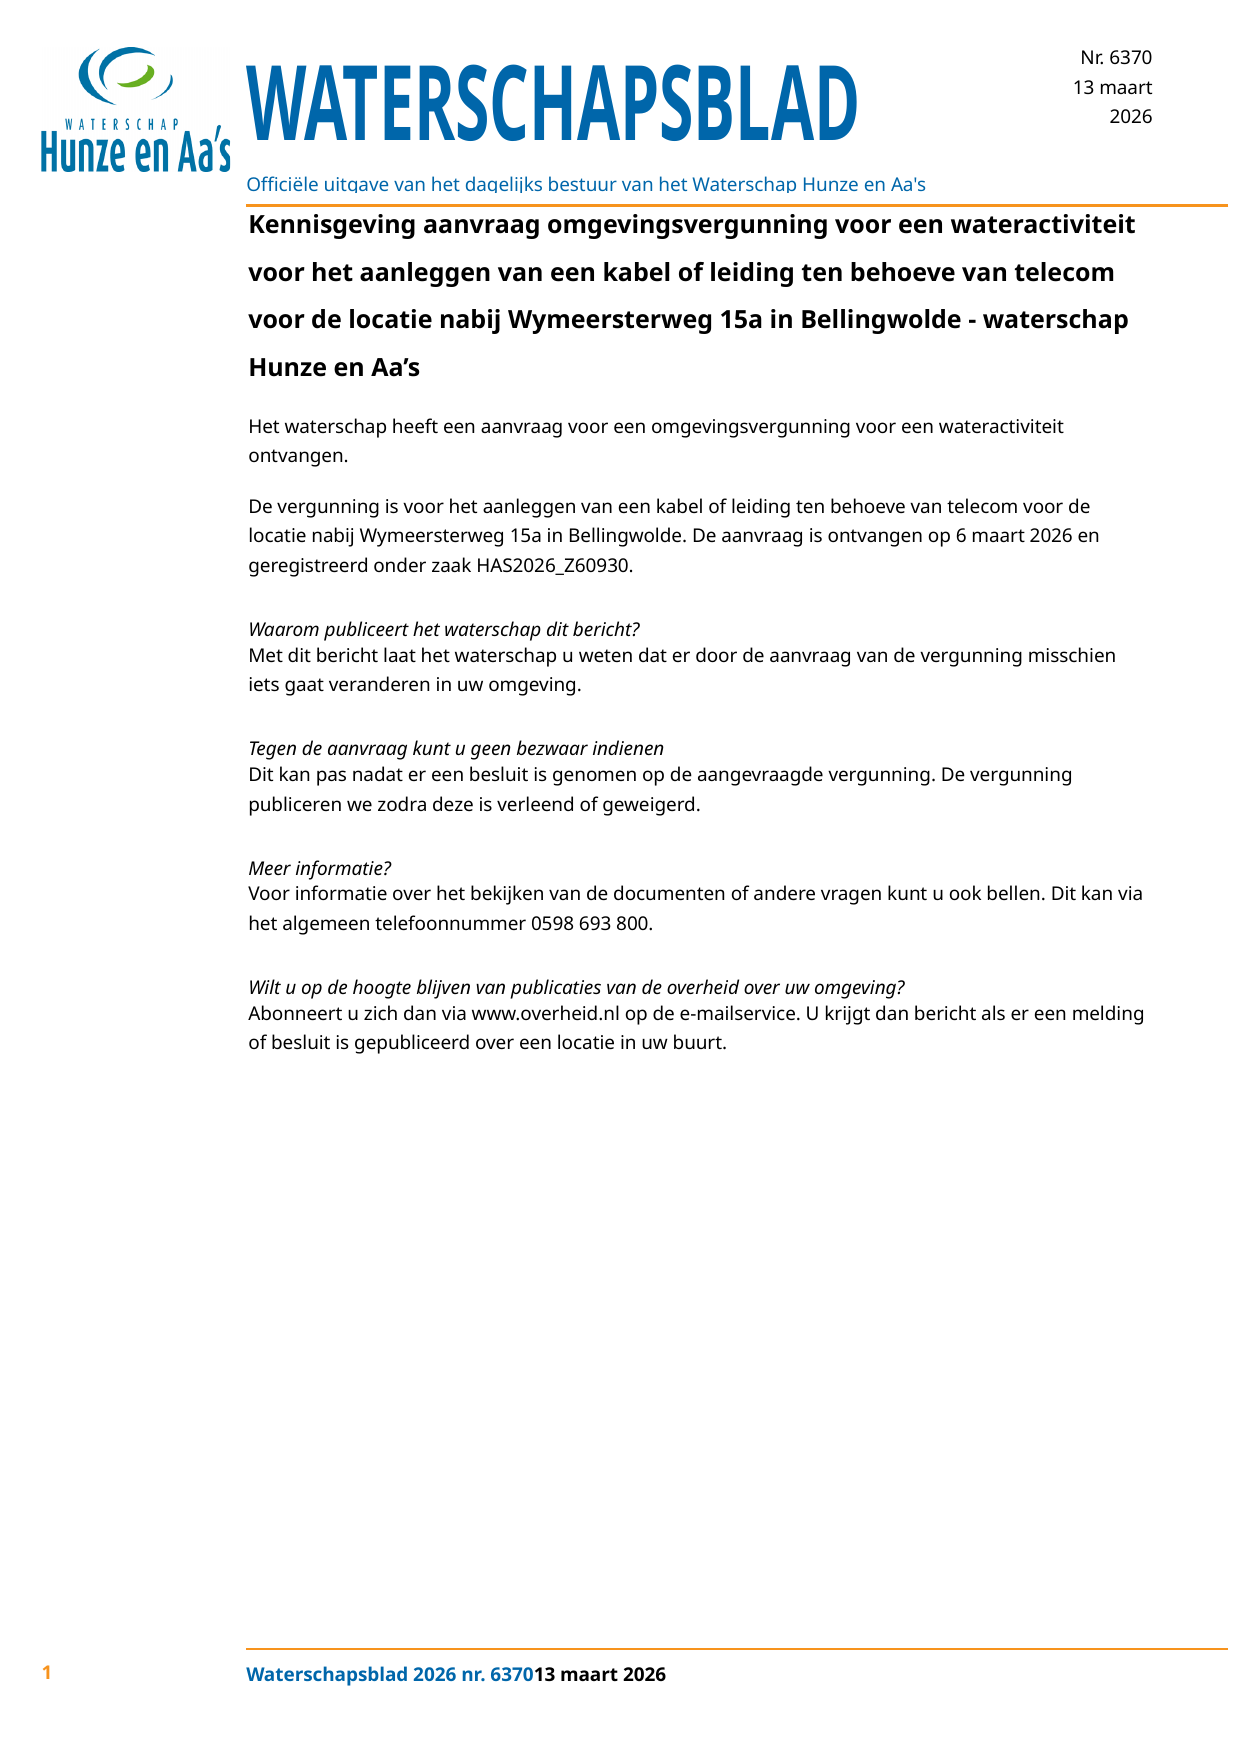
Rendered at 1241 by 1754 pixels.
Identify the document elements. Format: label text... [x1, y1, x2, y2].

text Tegen de aanvraag kunt u geen bezwaar indienen [248, 736, 1152, 761]
picture [226, 145, 231, 156]
picture [47, 154, 51, 172]
picture [183, 163, 191, 172]
text Dit kan pas nadat er een besluit is genomen op de aangevraagde vergunning. De vergunning publiceren we zodra deze is verleend of geweigerd. [248, 761, 1152, 817]
text Abonneert u zich dan via www.overheid.nl op de e-mailservice. U krijgt dan bericht als er een melding of besluit is gepubliceerd over een locatie in uw buurt. [248, 1000, 1152, 1055]
text Met dit bericht laat het waterschap u weten dat er door de aanvraag van de vergunning misschien iets gaat veranderen in uw omgeving. [248, 642, 1152, 697]
picture [41, 47, 231, 172]
text Kennisgeving aanvraag omgevingsvergunning voor een wateractiviteit voor het aanleggen van een kabel of leiding ten behoeve van telecom voor de locatie nabij Wymeersterweg 15a in Bellingwolde - waterschap Hunze en Aa’s [248, 207, 1152, 384]
text Meer informatie? [248, 855, 1152, 881]
text Het waterschap heeft een aanvraag voor een omgevingsvergunning voor een wateractiviteit ontvangen. [248, 413, 1152, 468]
text De vergunning is voor het aanleggen van een kabel of leiding ten behoeve van telecom voor de locatie nabij Wymeersterweg 15a in Bellingwolde. De aanvraag is ontvangen op 6 maart 2026 en geregistreerd onder zaak HAS2026_Z60930. [248, 493, 1152, 578]
text Wilt u op de hoogte blijven van publicaties van de overheid over uw omgeving? [248, 974, 1152, 1000]
text Voor informatie over het bekijken van de documenten of andere vragen kunt u ook bellen. Dit kan via het algemeen telefoonnummer 0598 693 800. [248, 881, 1152, 936]
text Waarom publiceert het waterschap dit bericht? [248, 616, 1152, 642]
